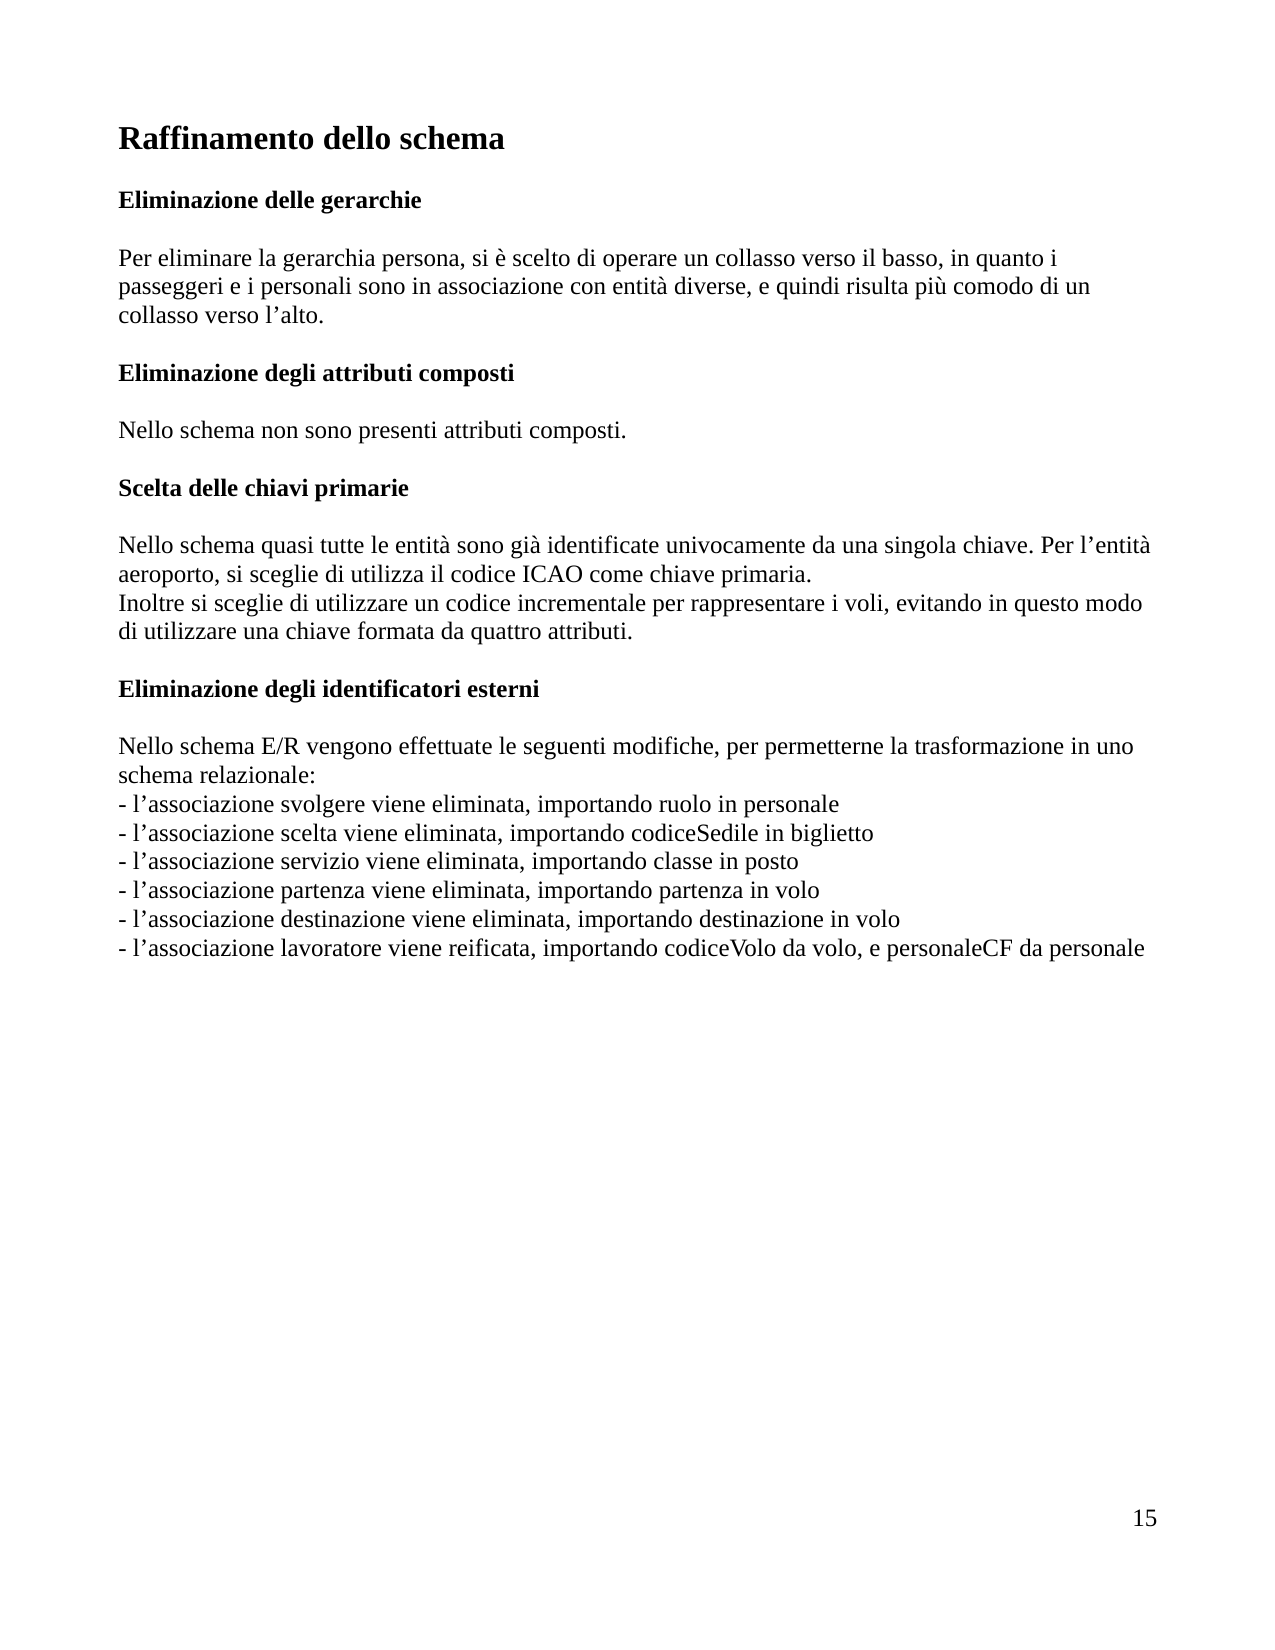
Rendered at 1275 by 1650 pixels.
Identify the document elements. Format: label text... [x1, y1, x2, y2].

text Eliminazione delle gerarchie [118, 185, 1157, 214]
text Inoltre si sceglie di utilizzare un codice incrementale per rappresentare i voli, evitando in questo modo di utilizzare una chiave formata da quattro attributi. [118, 588, 1157, 645]
text Eliminazione degli identificatori esterni [118, 674, 1157, 703]
text Nello schema non sono presenti attributi composti. [118, 415, 1157, 444]
text - l’associazione servizio viene eliminata, importando classe in posto [118, 846, 1157, 875]
text - l’associazione svolgere viene eliminata, importando ruolo in personale [118, 789, 1157, 818]
text Nello schema quasi tutte le entità sono già identificate univocamente da una singola chiave. Per l’entità aeroporto, si sceglie di utilizza il codice ICAO come chiave primaria. [118, 530, 1157, 588]
text - l’associazione lavoratore viene reificata, importando codiceVolo da volo, e personaleCF da personale [118, 933, 1157, 961]
text Per eliminare la gerarchia persona, si è scelto di operare un collasso verso il basso, in quanto i passeggeri e i personali sono in associazione con entità diverse, e quindi risulta più comodo di un collasso verso l’alto. [118, 243, 1157, 329]
text - l’associazione destinazione viene eliminata, importando destinazione in volo [118, 904, 1157, 933]
text - l’associazione scelta viene eliminata, importando codiceSedile in biglietto [118, 818, 1157, 846]
text Raffinamento dello schema [118, 118, 1157, 156]
text - l’associazione partenza viene eliminata, importando partenza in volo [118, 875, 1157, 904]
text Nello schema E/R vengono effettuate le seguenti modifiche, per permetterne la trasformazione in uno schema relazionale: [118, 731, 1157, 789]
text Eliminazione degli attributi composti [118, 358, 1157, 386]
text Scelta delle chiavi primarie [118, 473, 1157, 501]
